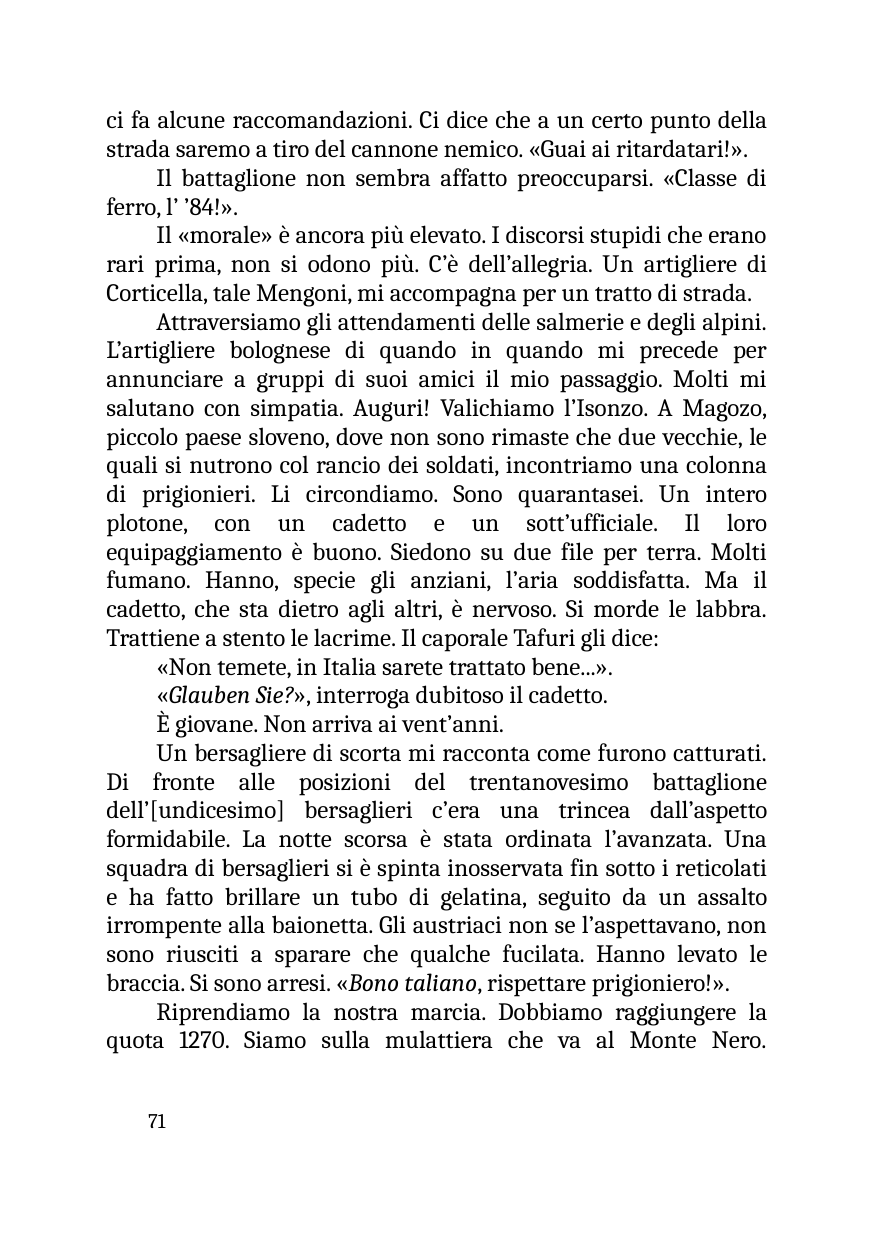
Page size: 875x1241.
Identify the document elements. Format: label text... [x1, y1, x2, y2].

text ci fa alcune raccomandazioni. Ci dice che a un certo punto della strada saremo a tiro del cannone nemico. «Guai ai ritardatari!». [106, 106, 768, 164]
text È giovane. Non arriva ai vent’anni. [106, 710, 768, 739]
text Il «morale» è ancora più elevato. I discorsi stupidi che erano rari prima, non si odono più. C’è dell’allegria. Un artigliere di Corticella, tale Mengoni, mi accompagna per un tratto di strada. [106, 221, 768, 307]
text Un bersagliere di scorta mi racconta come furono catturati. Di fronte alle posizioni del trentanovesimo battaglione dell’[undicesimo] bersaglieri c’era una trincea dall’aspetto formidabile. La notte scorsa è stata ordinata l’avanzata. Una squadra di bersaglieri si è spinta inosservata fin sotto i reticolati e ha fatto brillare un tubo di gelatina, seguito da un assalto irrompente alla baionetta. Gli austriaci non se l’aspettavano, non sono riusciti a sparare che qualche fucilata. Hanno levato le braccia. Si sono arresi. «Bono taliano, rispettare prigioniero!». [106, 739, 768, 997]
text «Glauben Sie?», interroga dubitoso il cadetto. [106, 681, 768, 710]
text Il battaglione non sembra affatto preoccuparsi. «Classe di ferro, l’ ’84!». [106, 164, 768, 221]
text «Non temete, in Italia sarete trattato bene...». [106, 652, 768, 681]
text Attraversiamo gli attendamenti delle salmerie e degli alpini. L’artigliere bolognese di quando in quando mi precede per annunciare a gruppi di suoi amici il mio passaggio. Molti mi salutano con simpatia. Auguri! Valichiamo l’Isonzo. A Magozo, piccolo paese sloveno, dove non sono rimaste che due vecchie, le quali si nutrono col rancio dei soldati, incontriamo una colonna di prigionieri. Li circondiamo. Sono quarantasei. Un intero plotone, con un cadetto e un sott’ufficiale. Il loro equipaggiamento è buono. Siedono su due file per terra. Molti fumano. Hanno, specie gli anziani, l’aria soddisfatta. Ma il cadetto, che sta dietro agli altri, è nervoso. Si morde le labbra. Trattiene a stento le lacrime. Il caporale Tafuri gli dice: [106, 307, 768, 652]
text Riprendiamo la nostra marcia. Dobbiamo raggiungere la quota 1270. Siamo sulla mulattiera che va al Monte Nero. [106, 997, 768, 1055]
